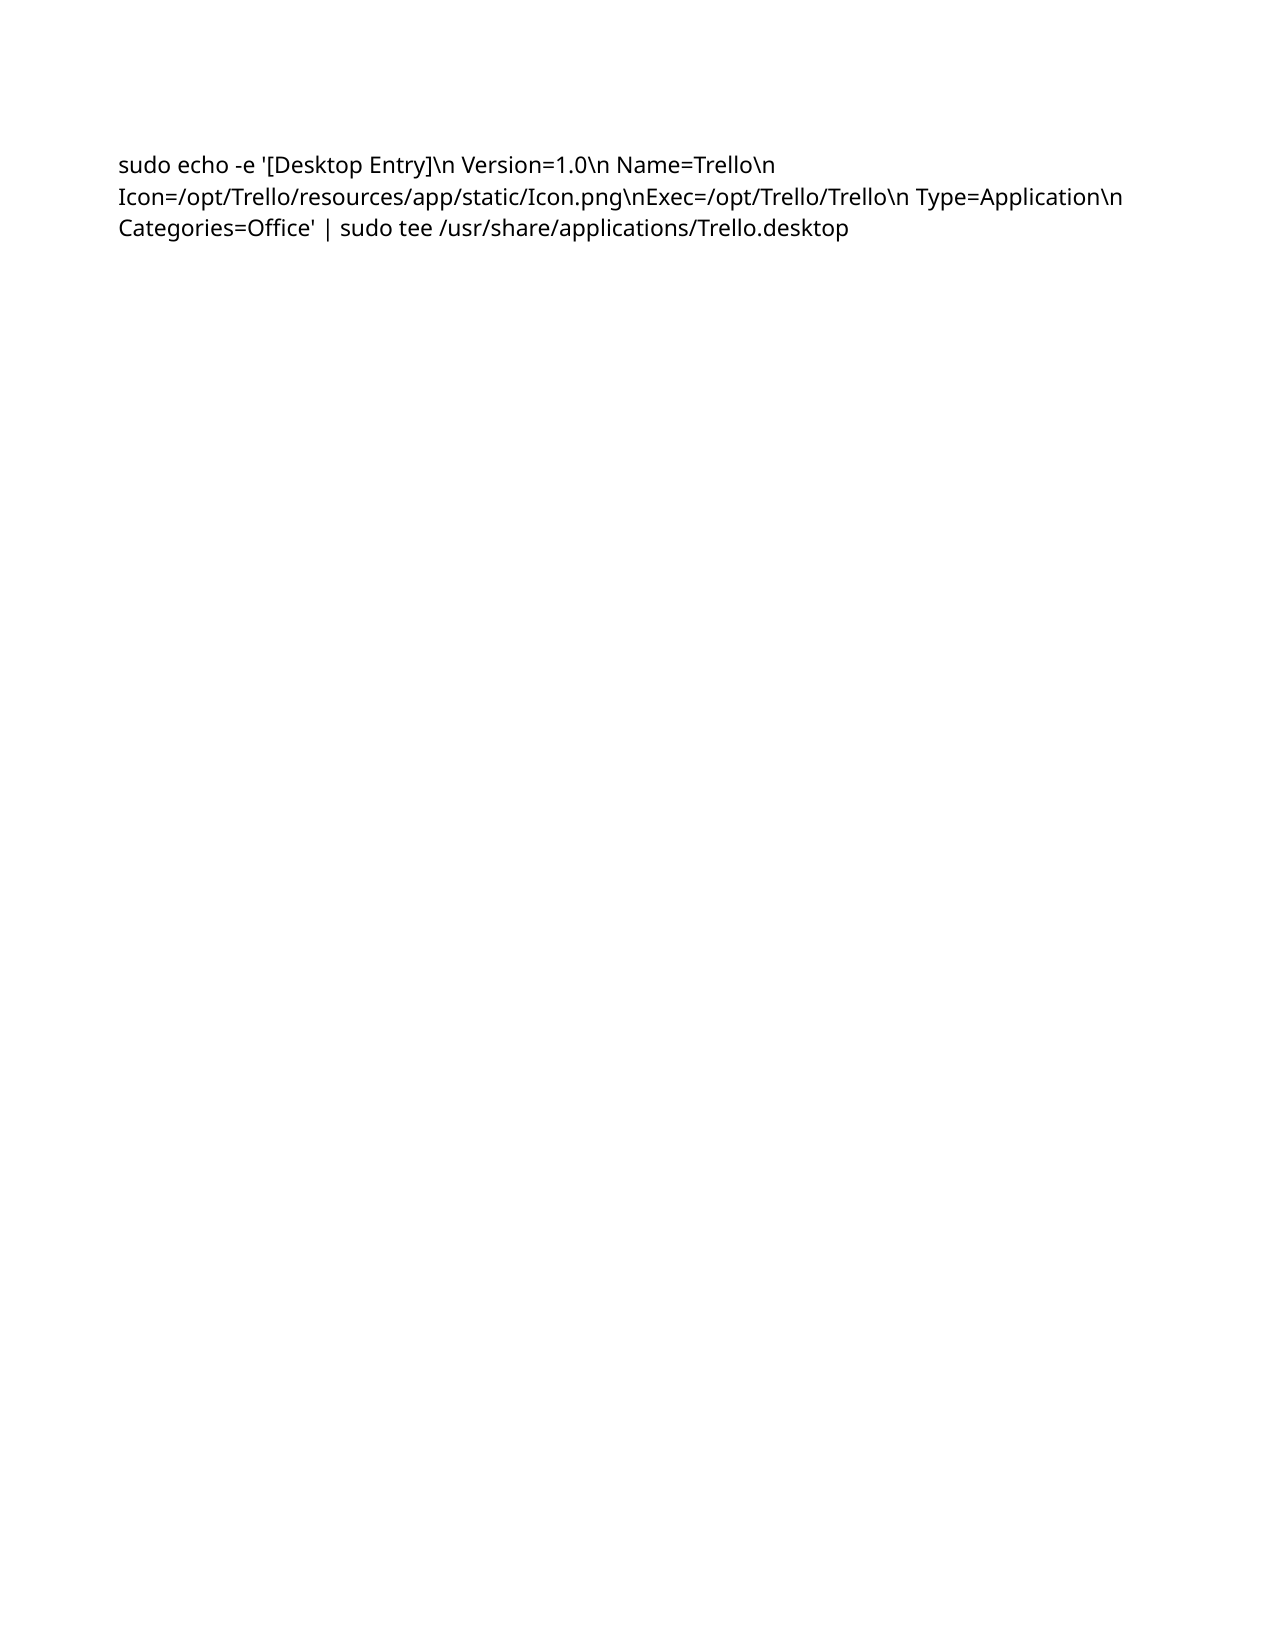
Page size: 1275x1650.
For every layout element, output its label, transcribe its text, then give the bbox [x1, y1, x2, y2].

text sudo echo -e '[Desktop Entry]\n Version=1.0\n Name=Trello\n Icon=/opt/Trello/resources/app/static/Icon.png\nExec=/opt/Trello/Trello\n Type=Application\n Categories=Office' | sudo tee /usr/share/applications/Trello.desktop [118, 149, 1157, 243]
